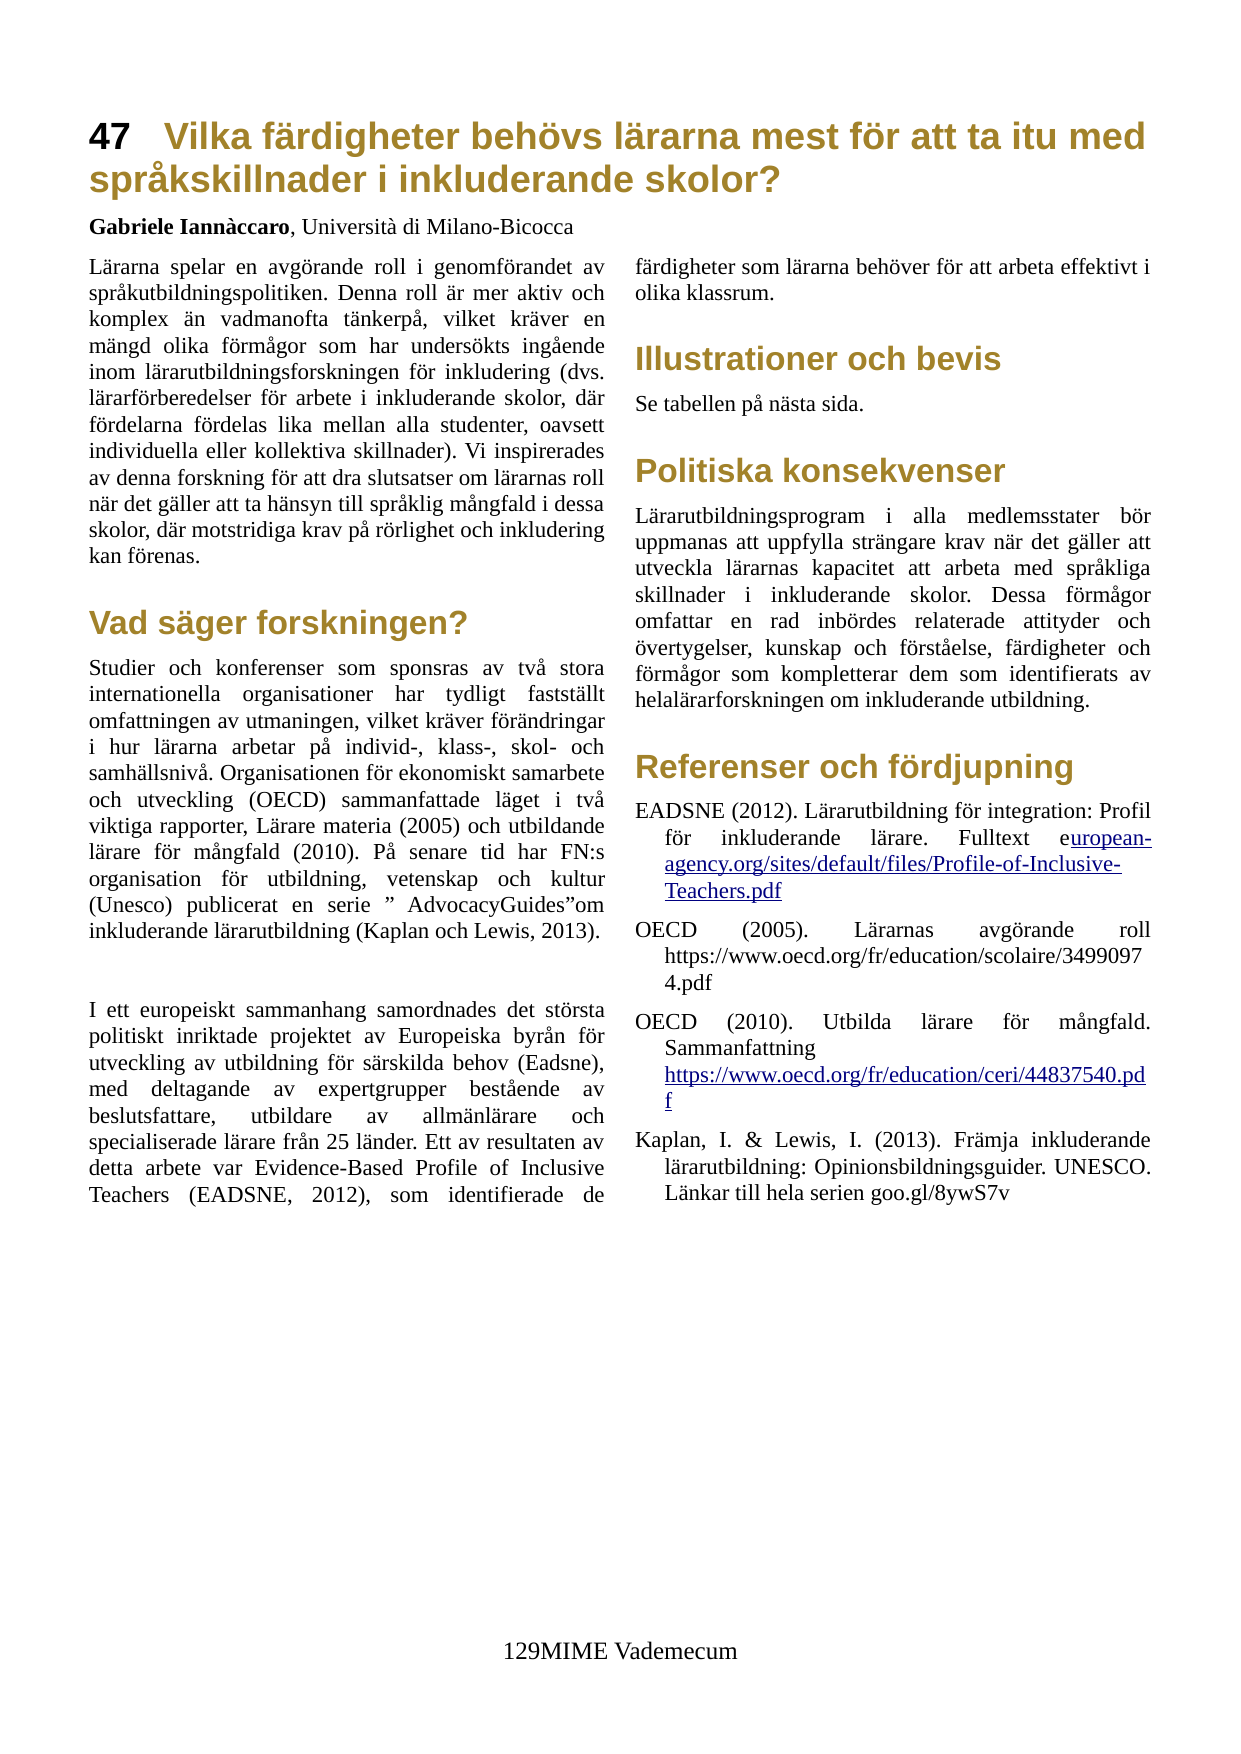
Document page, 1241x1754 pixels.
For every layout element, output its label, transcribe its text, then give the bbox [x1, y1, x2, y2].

text OECD (2005). Lärarnas avgörande roll https://www.oecd.org/fr/education/scolaire/34990974.pdf [635, 916, 1152, 995]
subtitle Referenser och fördjupning [635, 746, 1152, 785]
text Lärarna spelar en avgörande roll i genomförandet av språkutbildningspolitiken. Denna roll är mer aktiv och komplex än vadmanofta tänkerpå, vilket kräver en mängd olika förmågor som har undersökts ingående inom lärarutbildningsforskningen för inkludering (dvs. lärarförberedelser för arbete i inkluderande skolor, där fördelarna fördelas lika mellan alla studenter, oavsett individuella eller kollektiva skillnader). Vi inspirerades av denna forskning för att dra slutsatser om lärarnas roll när det gäller att ta hänsyn till språklig mångfald i dessa skolor, där motstridiga krav på rörlighet och inkludering kan förenas. [88, 253, 605, 569]
subtitle Illustrationer och bevis [635, 339, 1152, 378]
text färdigheter som lärarna behöver för att arbeta effektivt i olika klassrum. [635, 253, 1152, 305]
text Kaplan, I. & Lewis, I. (2013). Främja inkluderande lärarutbildning: Opinionsbildningsguider. UNESCO. Länkar till hela serien goo.gl/8ywS7v [635, 1127, 1152, 1206]
text Se tabellen på nästa sida. [635, 390, 1152, 417]
text EADSNE (2012). Lärarutbildning för integration: Profil för inkluderande lärare. Fulltext european-agency.org/sites/default/files/Profile-of-Inclusive-Teachers.pdf [635, 798, 1152, 903]
subtitle Politiska konsekvenser [635, 451, 1152, 489]
text Studier och konferenser som sponsras av två stora internationella organisationer har tydligt fastställt omfattningen av utmaningen, vilket kräver förändringar i hur lärarna arbetar på individ-, klass-, skol- och samhällsnivå. Organisationen för ekonomiskt samarbete och utveckling (OECD) sammanfattade läget i två viktiga rapporter, Lärare materia (2005) och utbildande lärare för mångfald (2010). På senare tid har FN:s organisation för utbildning, vetenskap och kultur (Unesco) publicerat en serie ” AdvocacyGuides”om inkluderande lärarutbildning (Kaplan och Lewis, 2013). [88, 654, 605, 944]
text Gabriele Iannàccaro, Università di Milano-Bicocca [88, 213, 1152, 240]
text Lärarutbildningsprogram i alla medlemsstater bör uppmanas att uppfylla strängare krav när det gäller att utveckla lärarnas kapacitet att arbeta med språkliga skillnader i inkluderande skolor. Dessa förmågor omfattar en rad inbördes relaterade attityder och övertygelser, kunskap och förståelse, färdigheter och förmågor som kompletterar dem som identifierats av helalärarforskningen om inkluderande utbildning. [635, 502, 1152, 713]
text OECD (2010). Utbilda lärare för mångfald. Sammanfattning https://www.oecd.org/fr/education/ceri/44837540.pdf [635, 1008, 1152, 1113]
subtitle Vad säger forskningen? [88, 603, 605, 641]
text I ett europeiskt sammanhang samordnades det största politiskt inriktade projektet av Europeiska byrån för utveckling av utbildning för särskilda behov (Eadsne), med deltagande av expertgrupper bestående av beslutsfattare, utbildare av allmänlärare och specialiserade lärare från 25 länder. Ett av resultaten av detta arbete var Evidence-Based Profile of Inclusive Teachers (EADSNE, 2012), som identifierade de [88, 996, 605, 1207]
subtitle Vilka färdigheter behövs lärarna mest för att ta itu med språkskillnader i inkluderande skolor? [88, 113, 1152, 201]
